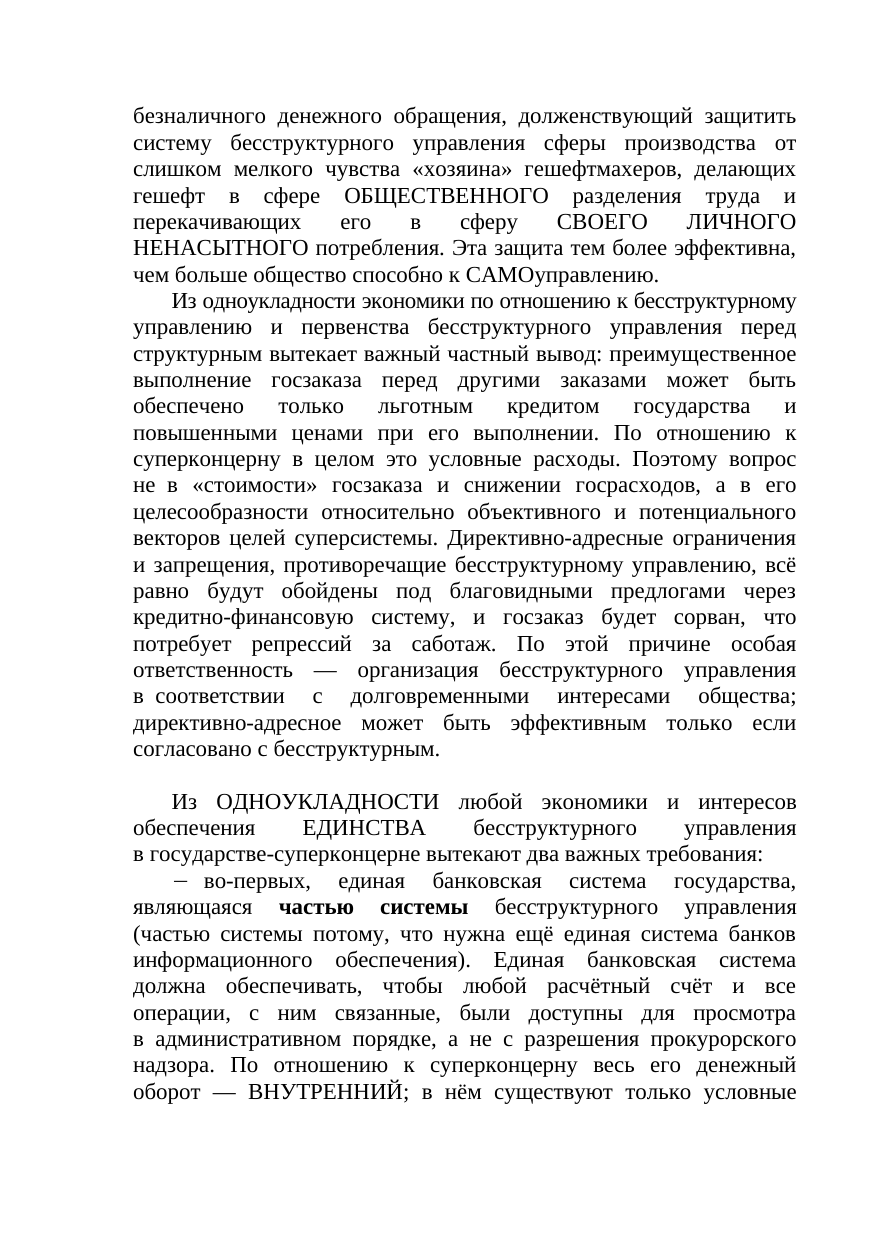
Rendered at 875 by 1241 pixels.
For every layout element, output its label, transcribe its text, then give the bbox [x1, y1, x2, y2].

text безналичного денежного обращения, долженствующий защитить систему бесструктурного управления сферы производства от слишком мелкого чувства «хозяина» гешефтмахеров, делающих гешефт в сфере ОБЩЕСТВЕННОГО разделения труда и перекачивающих его в сферу СВОЕГО ЛИЧНОГО НЕНАСЫТНОГО потребления. Эта защита тем более эффективна, чем больше общество способно к САМОуправлению. [133, 103, 797, 287]
text Из ОДНОУКЛАДНОСТИ любой экономики и интересов обеспечения ЕДИНСТВА бесструктурного управления в государстве-суперконцерне вытекают два важных требования: [133, 788, 797, 867]
list во-первых, единая банковская система государства, являющаяся частью системы бесструктурного управления (частью системы потому, что нужна ещё единая система банков информационного обеспечения). Единая банковская система должна обеспечивать, чтобы любой расчётный счёт и все операции, с ним связанные, были доступны для просмотра в административном порядке, а не с разрешения прокурорского надзора. По отношению к суперконцерну весь его денежный оборот — ВНУТРЕННИЙ; в нём существуют только условные [133, 867, 797, 1104]
text Из одноукладности экономики по отношению к бесструктурному управлению и первенства бесструктурного управления перед структурным вытекает важный частный вывод: преимущественное выполнение госзаказа перед другими заказами может быть обеспечено только льготным кредитом государства и повышенными ценами при его выполнении. По отношению к суперконцерну в целом это условные расходы. Поэтому вопрос не в «стоимости» госзаказа и снижении госрасходов, а в его целесообразности относительно объективного и потенциального векторов целей суперсистемы. Директивно-адресные ограничения и запрещения, противоречащие бесструктурному управлению, всё равно будут обойдены под благовидными предлогами через кредитно-финансовую систему, и госзаказ будет сорван, что потребует репрессий за саботаж. По этой причине особая ответственность — организация бесструктурного управления в соответствии с долговременными интересами общества; директивно-адресное может быть эффективным только если согласовано с бесструктурным. [133, 287, 797, 761]
